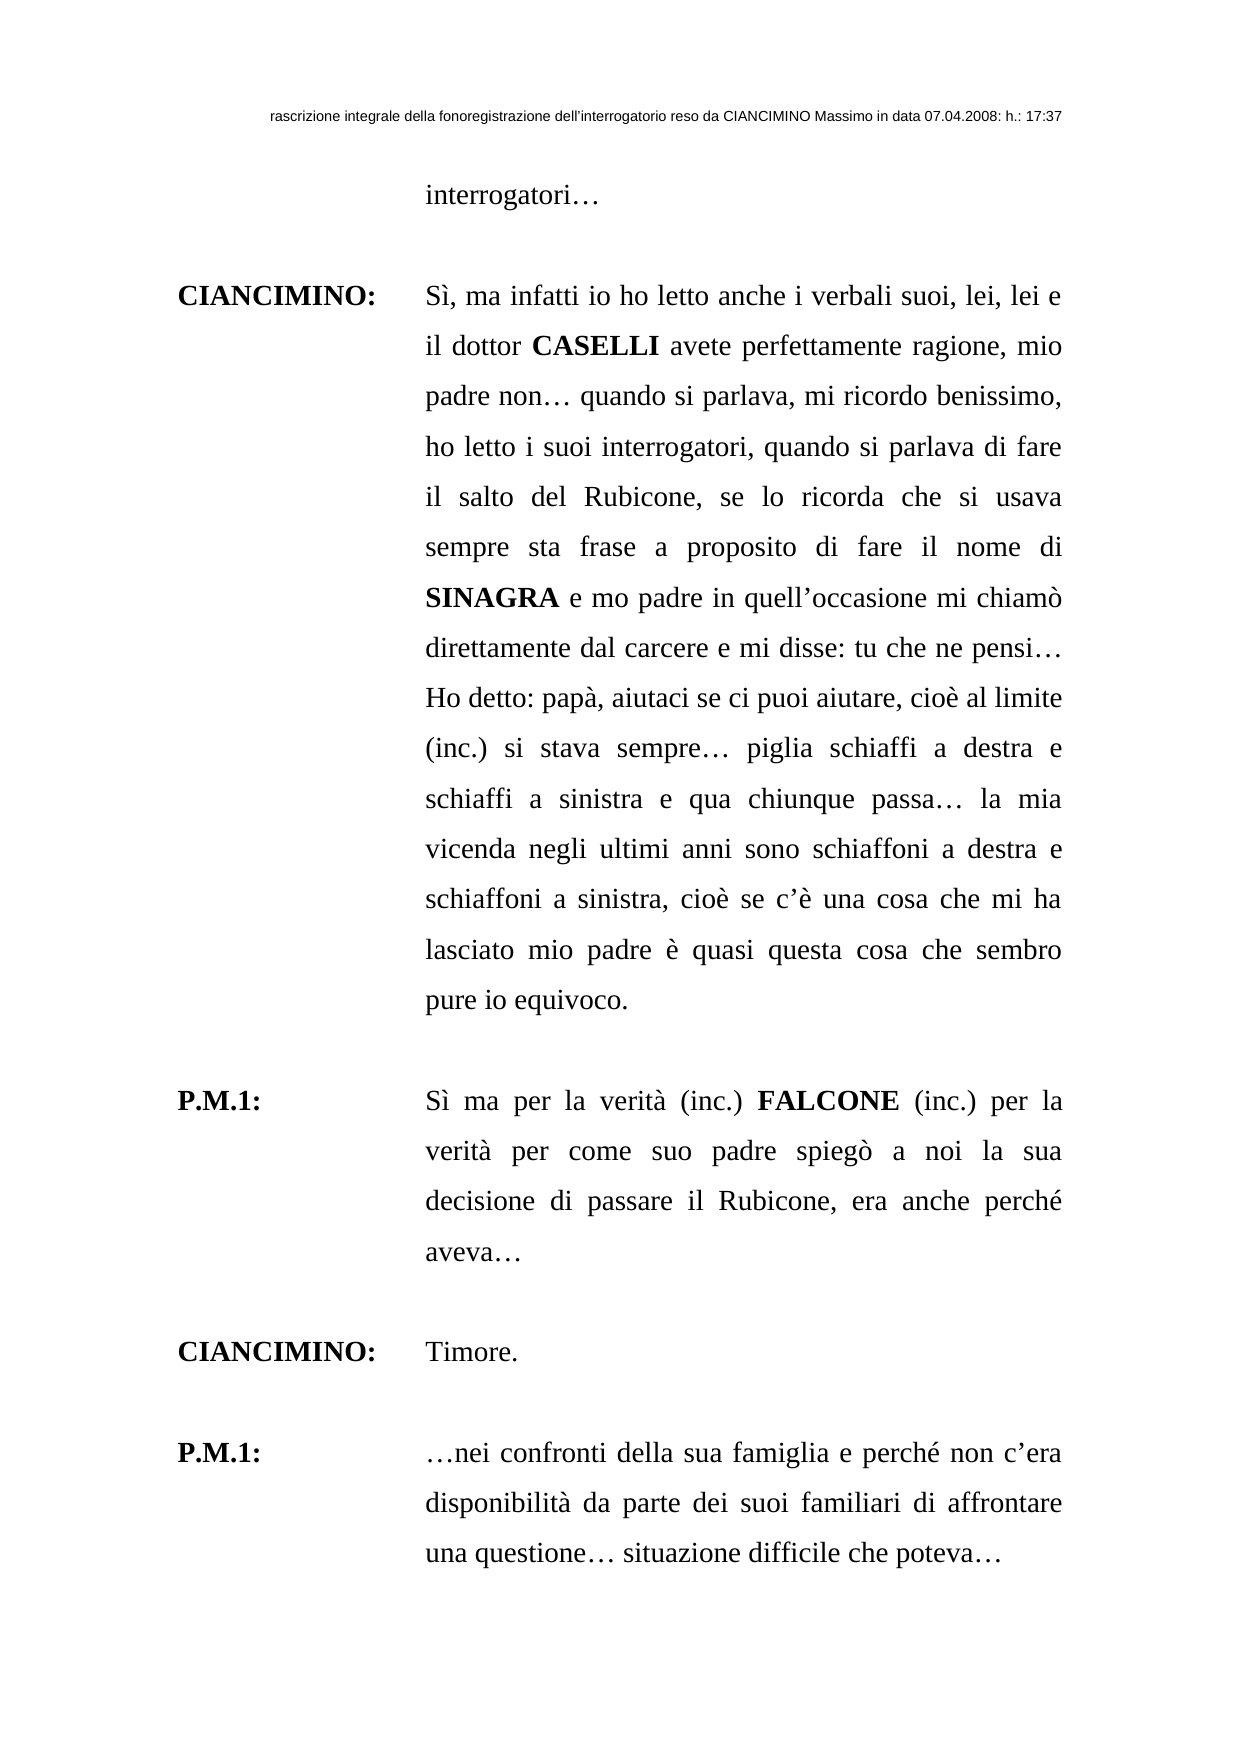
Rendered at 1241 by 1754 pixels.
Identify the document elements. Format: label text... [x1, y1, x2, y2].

text P.M.1: …nei confronti della sua famiglia e perché non c’era disponibilità da parte dei suoi familiari di affrontare una questione… situazione difficile che poteva… [177, 1435, 1063, 1569]
text CIANCIMINO: Sì, ma infatti io ho letto anche i verbali suoi, lei, lei e il dottor CASELLI avete perfettamente ragione, mio padre non… quando si parlava, mi ricordo benissimo, ho letto i suoi interrogatori, quando si parlava di fare il salto del Rubicone, se lo ricorda che si usava sempre sta frase a proposito di fare il nome di SINAGRA e mo padre in quell’occasione mi chiamò direttamente dal carcere e mi disse: tu che ne pensi… Ho detto: papà, aiutaci se ci puoi aiutare, cioè al limite (inc.) si stava sempre… piglia schiaffi a destra e schiaffi a sinistra e qua chiunque passa… la mia vicenda negli ultimi anni sono schiaffoni a destra e schiaffoni a sinistra, cioè se c’è una cosa che mi ha lasciato mio padre è quasi questa cosa che sembro pure io equivoco. [177, 278, 1063, 1016]
text P.M.1: Sì ma per la verità (inc.) FALCONE (inc.) per la verità per come suo padre spiegò a noi la sua decisione di passare il Rubicone, era anche perché aveva… [177, 1083, 1063, 1267]
text CIANCIMINO: Timore. [177, 1334, 1063, 1368]
text interrogatori… [177, 177, 1063, 211]
